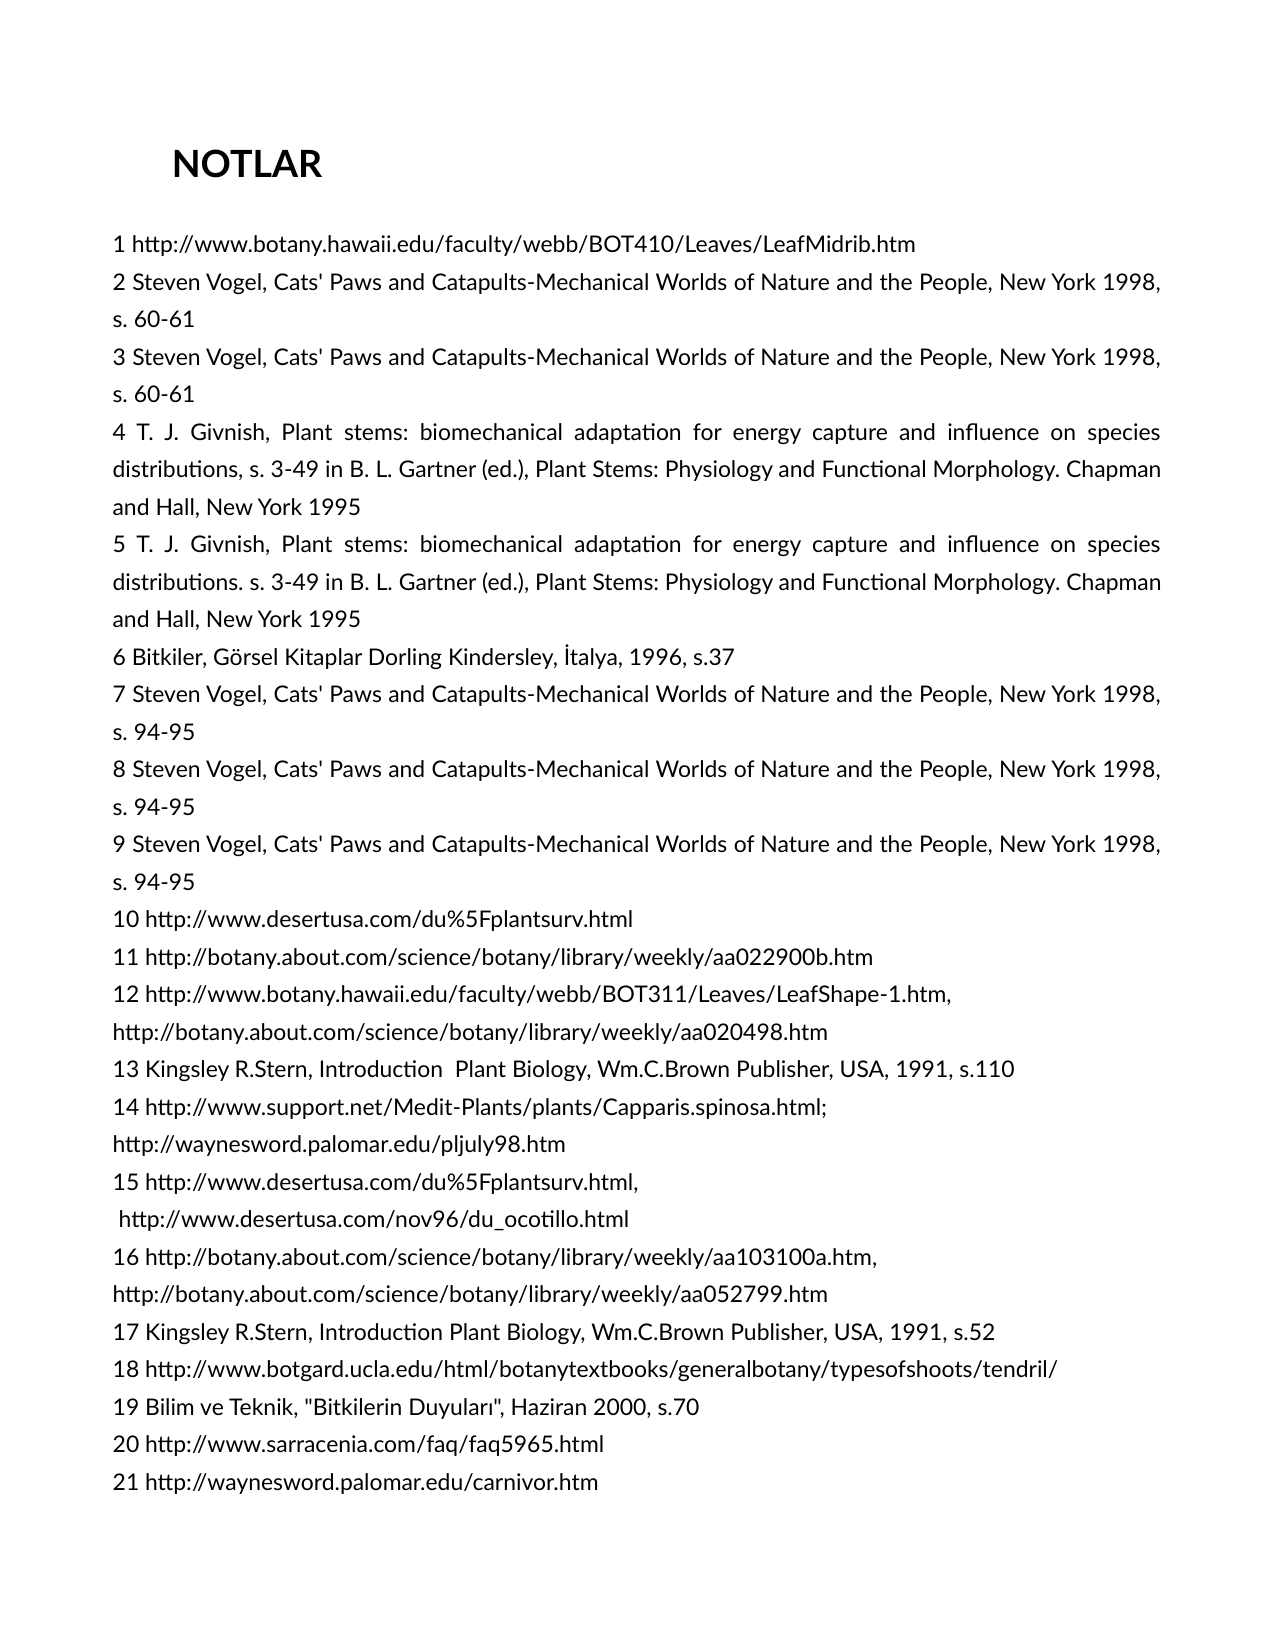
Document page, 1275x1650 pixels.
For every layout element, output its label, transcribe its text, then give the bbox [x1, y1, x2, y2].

text NOTLAR [112, 148, 1162, 185]
text 14 http://www.support.net/Medit-Plants/plants/Capparis.spinosa.html; [112, 1085, 1162, 1123]
text http://botany.about.com/science/botany/library/weekly/aa020498.htm [112, 1010, 1162, 1048]
text 21 http://waynesword.palomar.edu/carnivor.htm [112, 1460, 1162, 1498]
text 6 Bitkiler, Görsel Kitaplar Dorling Kindersley, İtalya, 1996, s.37 [112, 635, 1162, 673]
text 1 http://www.botany.hawaii.edu/faculty/webb/BOT410/Leaves/LeafMidrib.htm [112, 223, 1162, 260]
text 11 http://botany.about.com/science/botany/library/weekly/aa022900b.htm [112, 935, 1162, 973]
text 3 Steven Vogel, Cats' Paws and Catapults-Mechanical Worlds of Nature and the People, New York 1998, s. 60-61 [112, 335, 1162, 410]
text http://www.desertusa.com/nov96/du_ocotillo.html [112, 1198, 1162, 1235]
text 7 Steven Vogel, Cats' Paws and Catapults-Mechanical Worlds of Nature and the People, New York 1998, s. 94-95 [112, 673, 1162, 748]
text http://waynesword.palomar.edu/pljuly98.htm [112, 1123, 1162, 1160]
text 15 http://www.desertusa.com/du%5Fplantsurv.html, [112, 1160, 1162, 1198]
text 9 Steven Vogel, Cats' Paws and Catapults-Mechanical Worlds of Nature and the People, New York 1998, s. 94-95 [112, 823, 1162, 898]
text 18 http://www.botgard.ucla.edu/html/botanytextbooks/generalbotany/typesofshoots/tendril/ [112, 1348, 1162, 1385]
text 2 Steven Vogel, Cats' Paws and Catapults-Mechanical Worlds of Nature and the People, New York 1998, s. 60-61 [112, 260, 1162, 335]
text 17 Kingsley R.Stern, Introduction Plant Biology, Wm.C.Brown Publisher, USA, 1991, s.52 [112, 1310, 1162, 1348]
text 12 http://www.botany.hawaii.edu/faculty/webb/BOT311/Leaves/LeafShape-1.htm, [112, 973, 1162, 1010]
text 8 Steven Vogel, Cats' Paws and Catapults-Mechanical Worlds of Nature and the People, New York 1998, s. 94-95 [112, 748, 1162, 823]
text 19 Bilim ve Teknik, "Bitkilerin Duyuları", Haziran 2000, s.70 [112, 1385, 1162, 1423]
text 10 http://www.desertusa.com/du%5Fplantsurv.html [112, 898, 1162, 935]
text 5 T. J. Givnish, Plant stems: biomechanical adaptation for energy capture and influence on species distributions. s. 3-49 in B. L. Gartner (ed.), Plant Stems: Physiology and Functional Morphology. Chapman and Hall, New York 1995 [112, 523, 1162, 635]
text 20 http://www.sarracenia.com/faq/faq5965.html [112, 1423, 1162, 1460]
text 4 T. J. Givnish, Plant stems: biomechanical adaptation for energy capture and influence on species distributions, s. 3-49 in B. L. Gartner (ed.), Plant Stems: Physiology and Functional Morphology. Chapman and Hall, New York 1995 [112, 410, 1162, 523]
text 13 Kingsley R.Stern, Introduction Plant Biology, Wm.C.Brown Publisher, USA, 1991, s.110 [112, 1048, 1162, 1085]
text 16 http://botany.about.com/science/botany/library/weekly/aa103100a.htm, [112, 1235, 1162, 1273]
text http://botany.about.com/science/botany/library/weekly/aa052799.htm [112, 1273, 1162, 1310]
